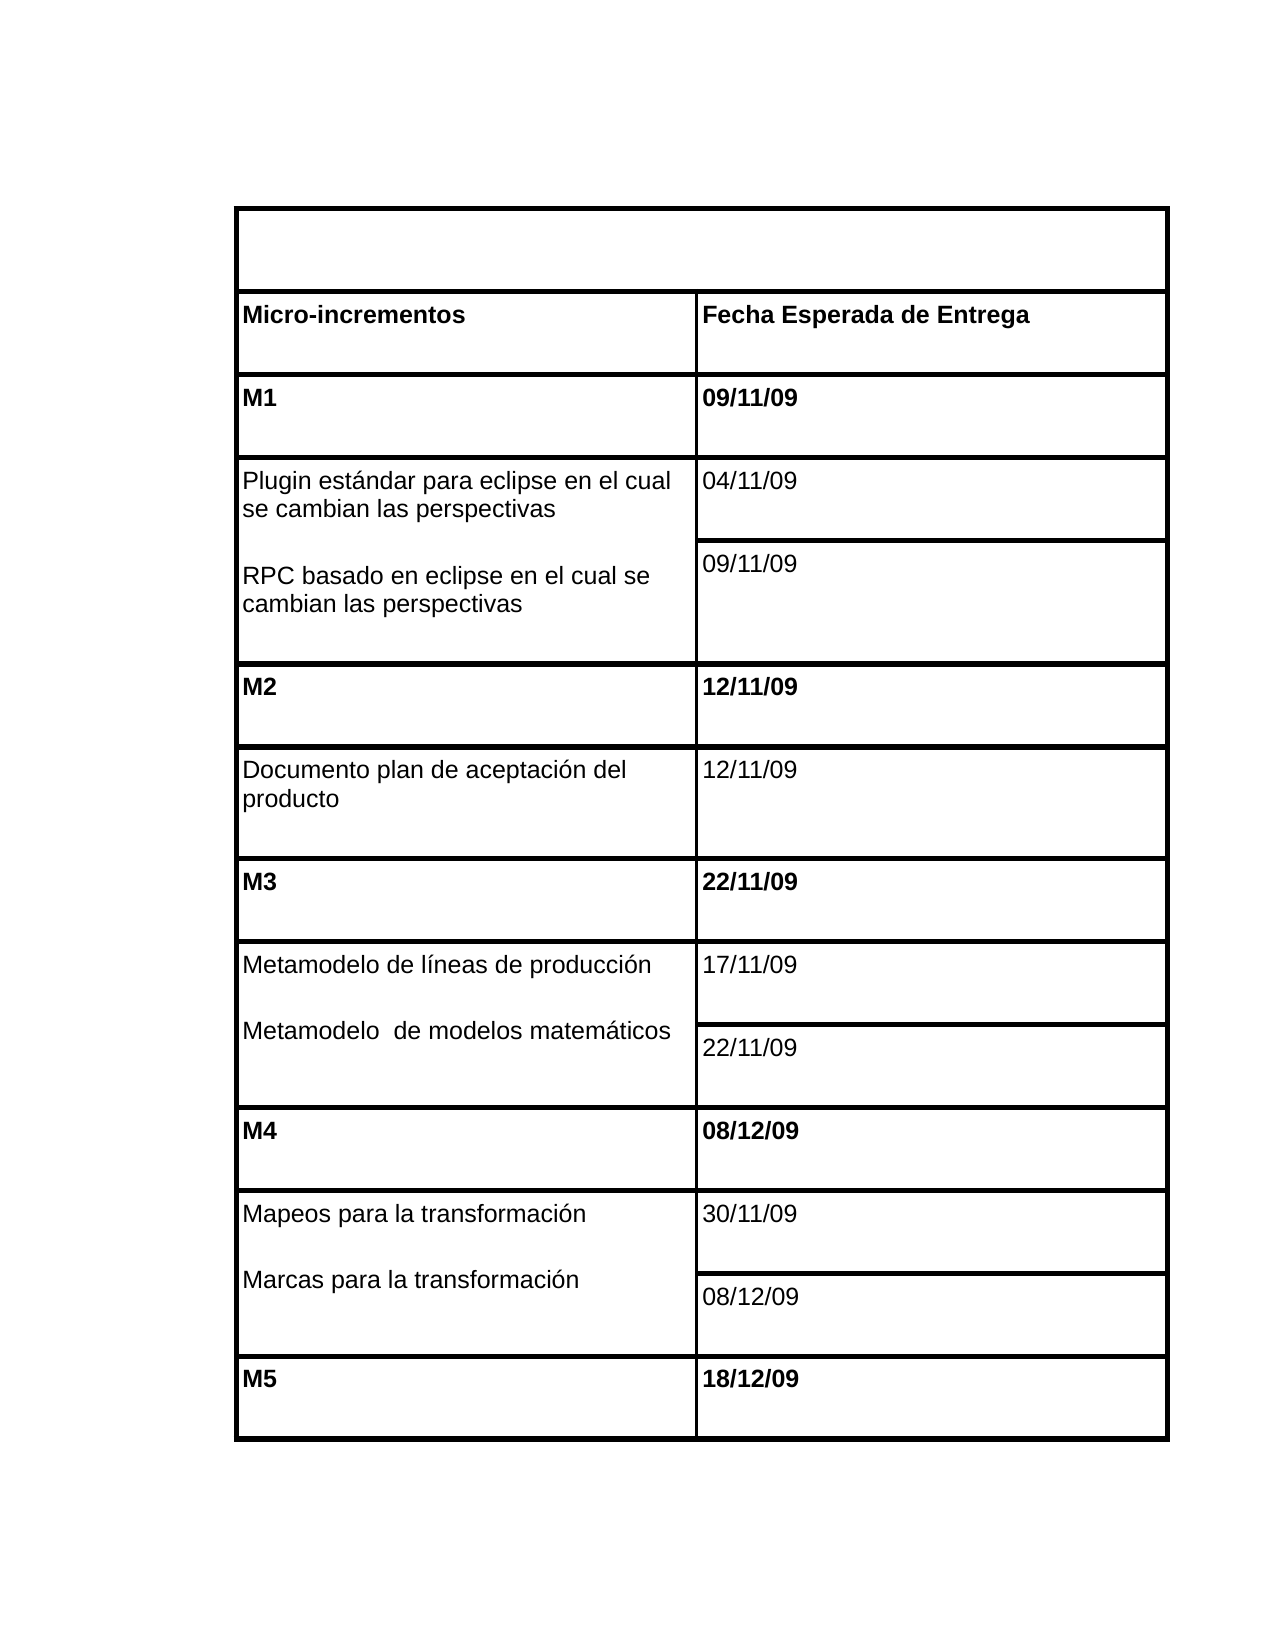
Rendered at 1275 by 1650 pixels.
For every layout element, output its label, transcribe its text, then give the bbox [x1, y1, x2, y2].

table_cell Plugin estándar para eclipse en el cual se cambian las perspectivas RPC basado en eclipse en el cual se cambian las perspectivas [239, 460, 695, 661]
table_cell Documento plan de aceptación del producto [239, 750, 695, 856]
table_cell M1 [239, 377, 695, 455]
table_cell 22/11/09 [698, 861, 1165, 939]
table_cell 12/11/09 [698, 667, 1165, 744]
table_cell Micro-incrementos [239, 294, 695, 372]
table_cell Fecha Esperada de Entrega [698, 294, 1165, 372]
table_cell 17/11/09 [698, 944, 1165, 1022]
table_cell M3 [239, 861, 695, 939]
table_cell 08/12/09 [698, 1110, 1165, 1188]
table_cell 04/11/09 [698, 460, 1165, 538]
table_cell 12/11/09 [698, 750, 1165, 856]
table_cell M5 [239, 1359, 695, 1436]
table_cell 18/12/09 [698, 1359, 1165, 1436]
table_cell 30/11/09 [698, 1193, 1165, 1271]
table_cell M2 [239, 667, 695, 744]
table_cell 09/11/09 [698, 543, 1165, 661]
table_cell 08/12/09 [698, 1276, 1165, 1353]
table_cell Mapeos para la transformación Marcas para la transformación [239, 1193, 695, 1353]
table_cell Metamodelo de líneas de producción Metamodelo de modelos matemáticos [239, 944, 695, 1105]
table_cell M4 [239, 1110, 695, 1188]
table_cell 09/11/09 [698, 377, 1165, 455]
table_header [239, 211, 1165, 289]
table_cell 22/11/09 [698, 1027, 1165, 1105]
